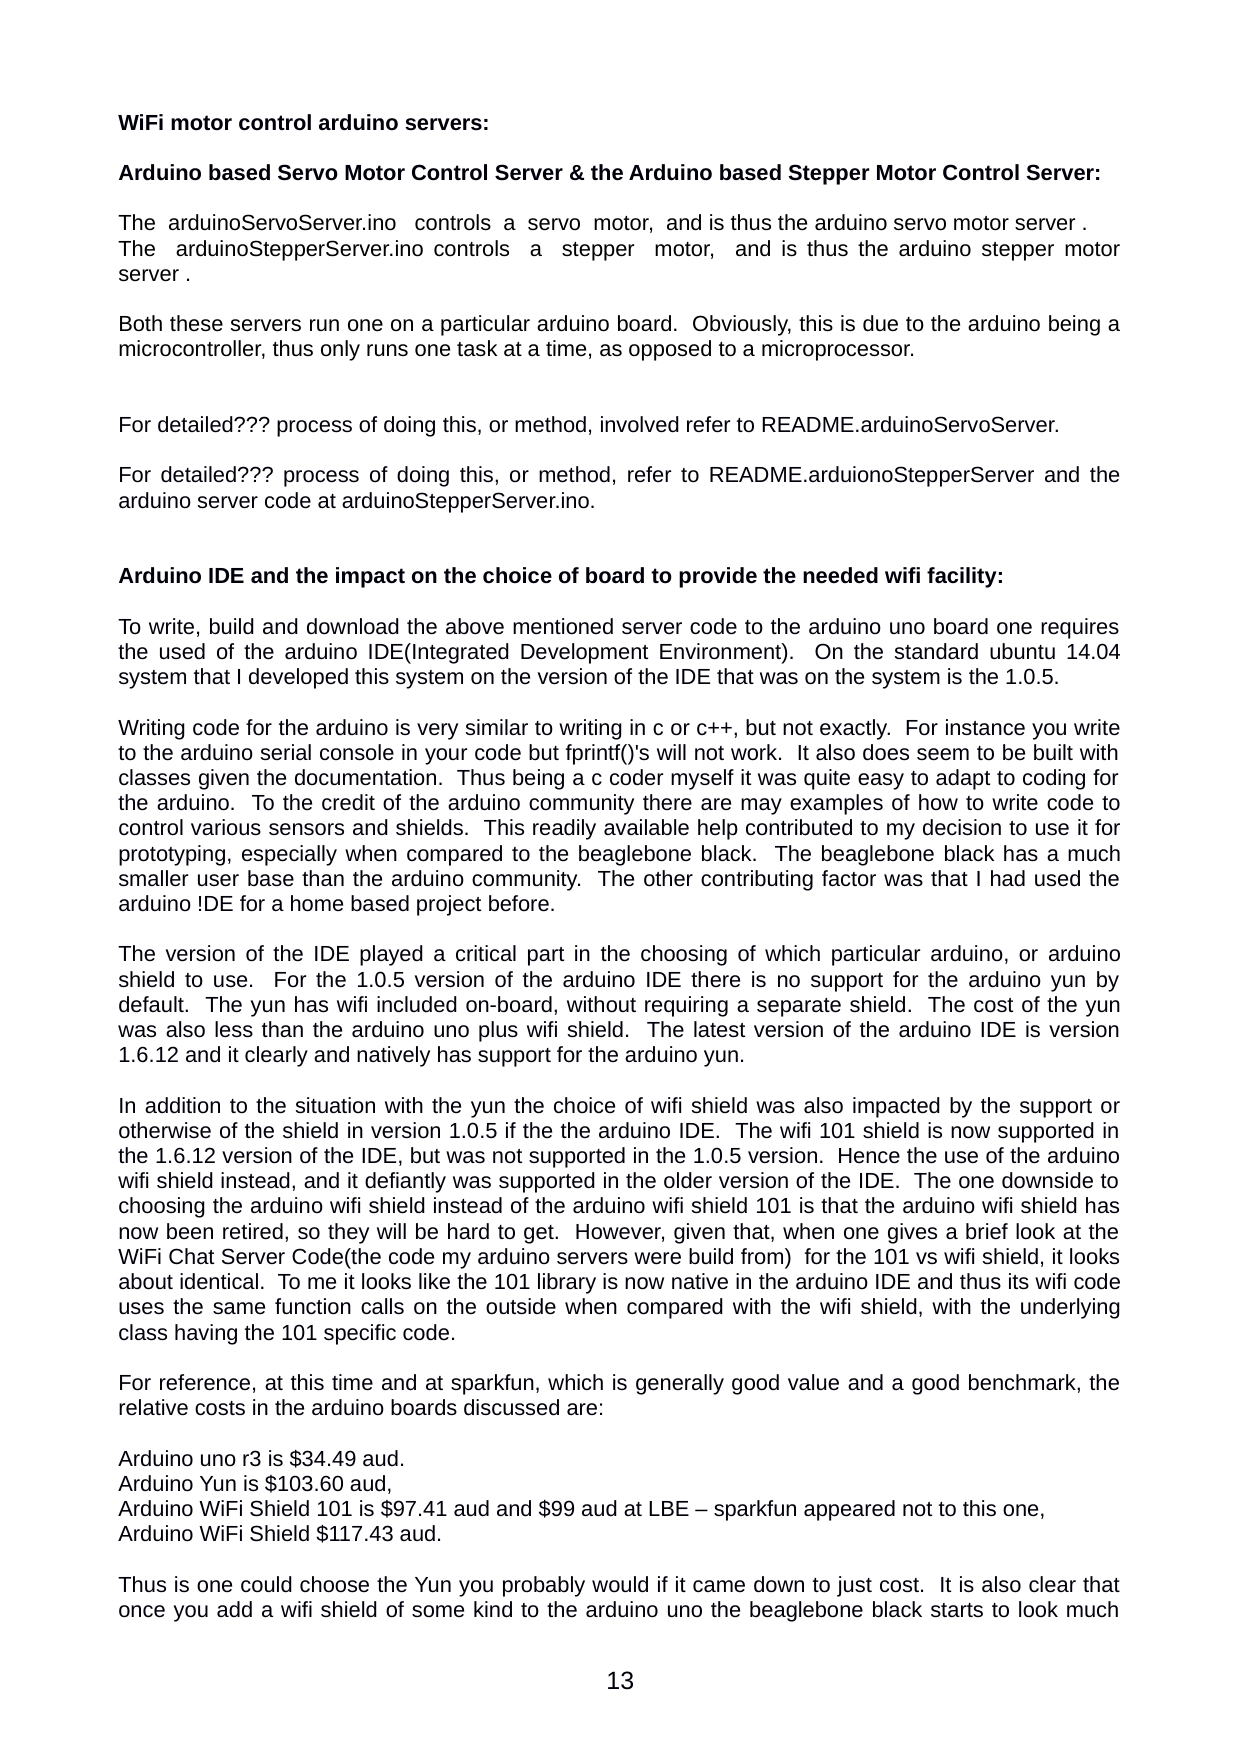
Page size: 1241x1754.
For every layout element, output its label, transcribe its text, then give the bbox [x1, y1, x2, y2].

text In addition to the situation with the yun the choice of wifi shield was also impacted by the support or otherwise of the shield in version 1.0.5 if the the arduino IDE. The wifi 101 shield is now supported in the 1.6.12 version of the IDE, but was not supported in the 1.0.5 version. Hence the use of the arduino wifi shield instead, and it defiantly was supported in the older version of the IDE. The one downside to choosing the arduino wifi shield instead of the arduino wifi shield 101 is that the arduino wifi shield has now been retired, so they will be hard to get. However, given that, when one gives a brief look at the WiFi Chat Server Code(the code my arduino servers were build from) for the 101 vs wifi shield, it looks about identical. To me it looks like the 101 library is now native in the arduino IDE and thus its wifi code uses the same function calls on the outside when compared with the wifi shield, with the underlying class having the 101 specific code. [118, 1093, 1122, 1345]
text The arduinoServoServer.ino controls a servo motor, and is thus the arduino servo motor server . [118, 210, 1122, 236]
text The version of the IDE played a critical part in the choosing of which particular arduino, or arduino shield to use. For the 1.0.5 version of the arduino IDE there is no support for the arduino yun by default. The yun has wifi included on-board, without requiring a separate shield. The cost of the yun was also less than the arduino uno plus wifi shield. The latest version of the arduino IDE is version 1.6.12 and it clearly and natively has support for the arduino yun. [118, 941, 1122, 1067]
text For reference, at this time and at sparkfun, which is generally good value and a good benchmark, the relative costs in the arduino boards discussed are: [118, 1370, 1122, 1420]
text WiFi motor control arduino servers: [118, 109, 1122, 135]
text To write, build and download the above mentioned server code to the arduino uno board one requires the used of the arduino IDE(Integrated Development Environment). On the standard ubuntu 14.04 system that I developed this system on the version of the IDE that was on the system is the 1.0.5. [118, 614, 1122, 689]
text Writing code for the arduino is very similar to writing in c or c++, but not exactly. For instance you write to the arduino serial console in your code but fprintf()'s will not work. It also does seem to be built with classes given the documentation. Thus being a c coder myself it was quite easy to adapt to coding for the arduino. To the credit of the arduino community there are may examples of how to write code to control various sensors and shields. This readily available help contributed to my decision to use it for prototyping, especially when compared to the beaglebone black. The beaglebone black has a much smaller user base than the arduino community. The other contributing factor was that I had used the arduino !DE for a home based project before. [118, 714, 1122, 916]
text Arduino based Servo Motor Control Server & the Arduino based Stepper Motor Control Server: [118, 160, 1122, 185]
text For detailed??? process of doing this, or method, refer to README.arduionoStepperServer and the arduino server code at arduinoStepperServer.ino. [118, 462, 1122, 513]
text Arduino uno r3 is $34.49 aud. [118, 1446, 1122, 1471]
text For detailed??? process of doing this, or method, involved refer to README.arduinoServoServer. [118, 412, 1122, 437]
text Both these servers run one on a particular arduino board. Obviously, this is due to the arduino being a microcontroller, thus only runs one task at a time, as opposed to a microprocessor. [118, 311, 1122, 362]
text Arduino WiFi Shield 101 is $97.41 aud and $99 aud at LBE – sparkfun appeared not to this one, [118, 1496, 1122, 1521]
text Arduino Yun is $103.60 aud, [118, 1471, 1122, 1496]
text Thus is one could choose the Yun you probably would if it came down to just cost. It is also clear that once you add a wifi shield of some kind to the arduino uno the beaglebone black starts to look much [118, 1572, 1122, 1622]
text Arduino IDE and the impact on the choice of board to provide the needed wifi facility: [118, 563, 1122, 588]
text Arduino WiFi Shield $117.43 aud. [118, 1521, 1122, 1546]
text The arduinoStepperServer.ino controls a stepper motor, and is thus the arduino stepper motor server . [118, 236, 1122, 286]
